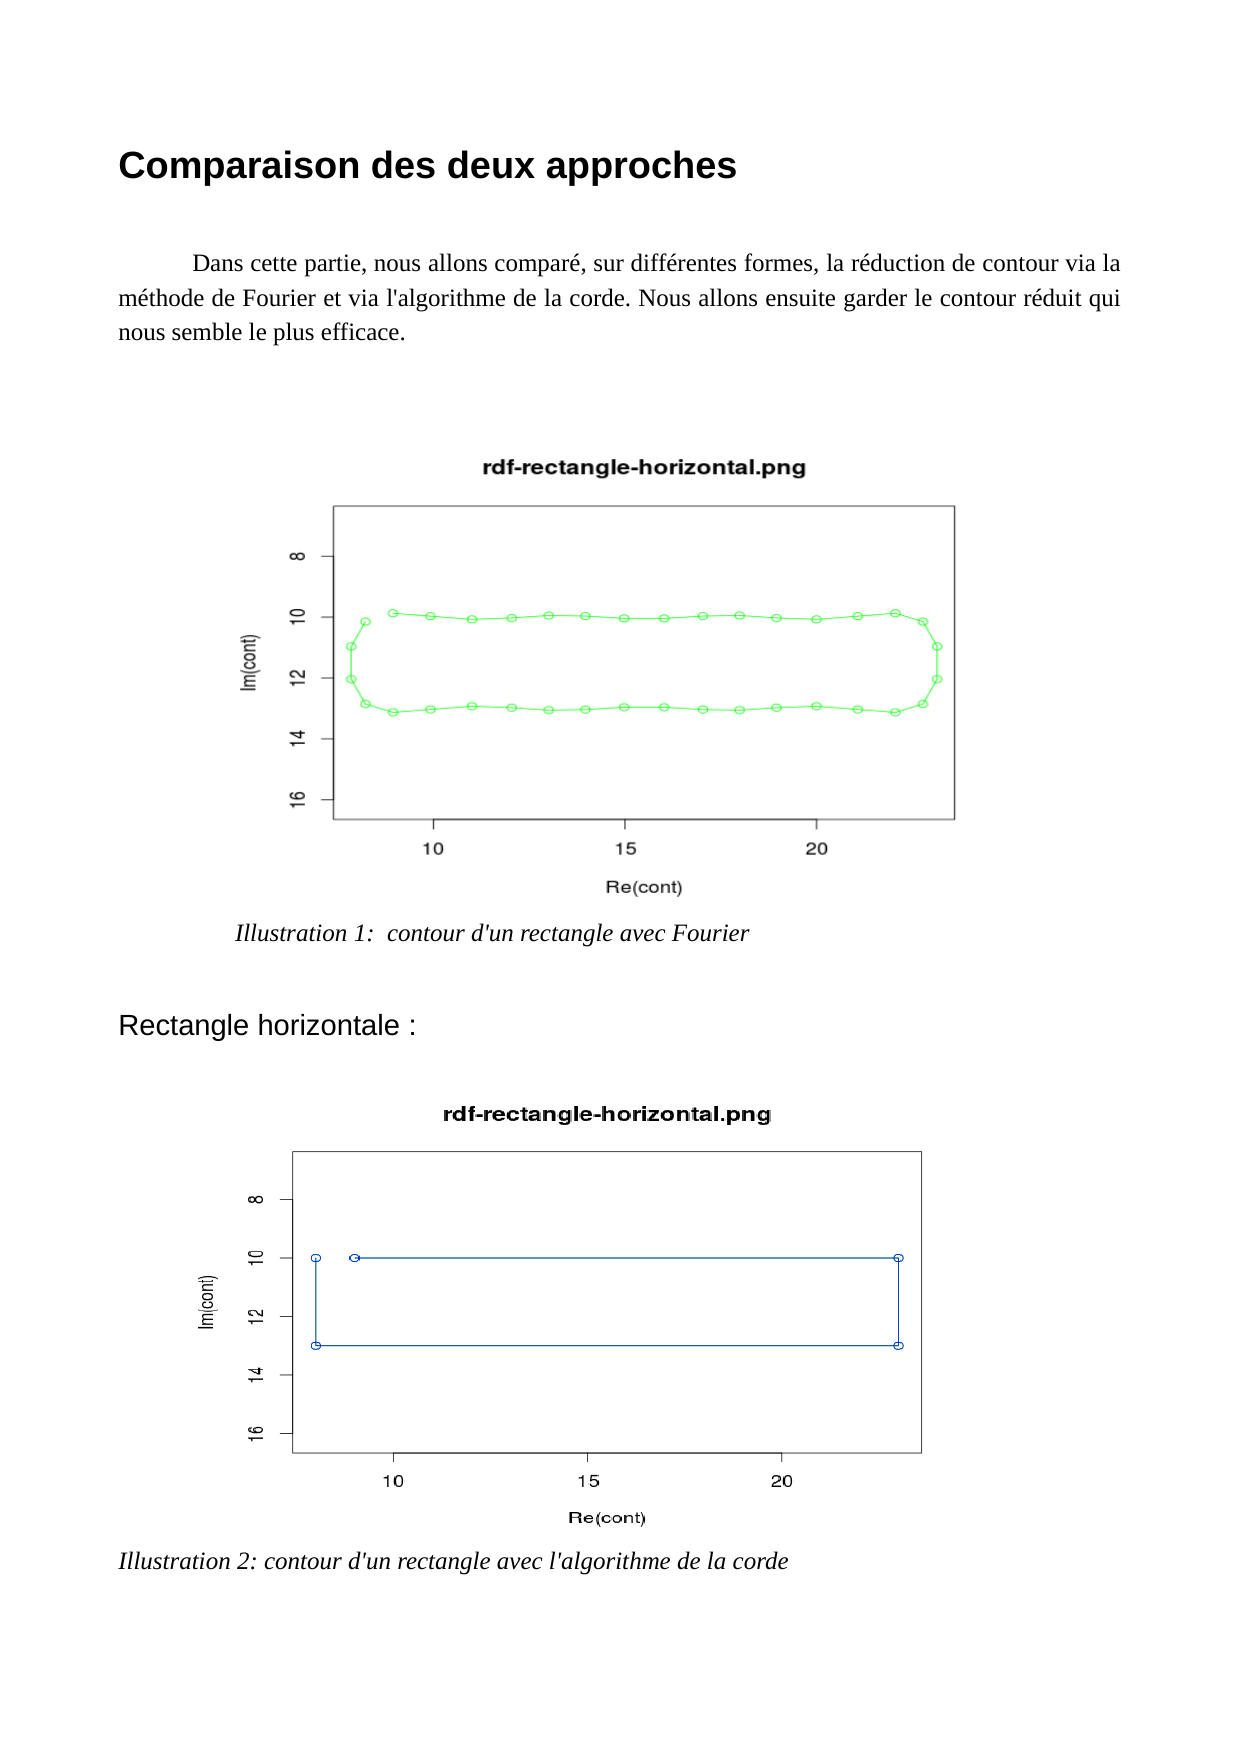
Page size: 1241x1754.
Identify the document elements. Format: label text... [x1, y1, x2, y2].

text Dans cette partie, nous allons comparé, sur différentes formes, la réduction de contour via la méthode de Fourier et via l'algorithme de la corde. Nous allons ensuite garder le contour réduit qui nous semble le plus efficace. [118, 248, 1122, 346]
picture [192, 1075, 974, 1547]
text Illustration 2: contour d'un rectangle avec l'algorithme de la corde [118, 1547, 1048, 1575]
picture [234, 427, 1006, 918]
text Illustration 1: contour d'un rectangle avec Fourier [235, 918, 1005, 946]
text Rectangle horizontale : [118, 1008, 1122, 1041]
subtitle Comparaison des deux approches [118, 143, 1122, 187]
